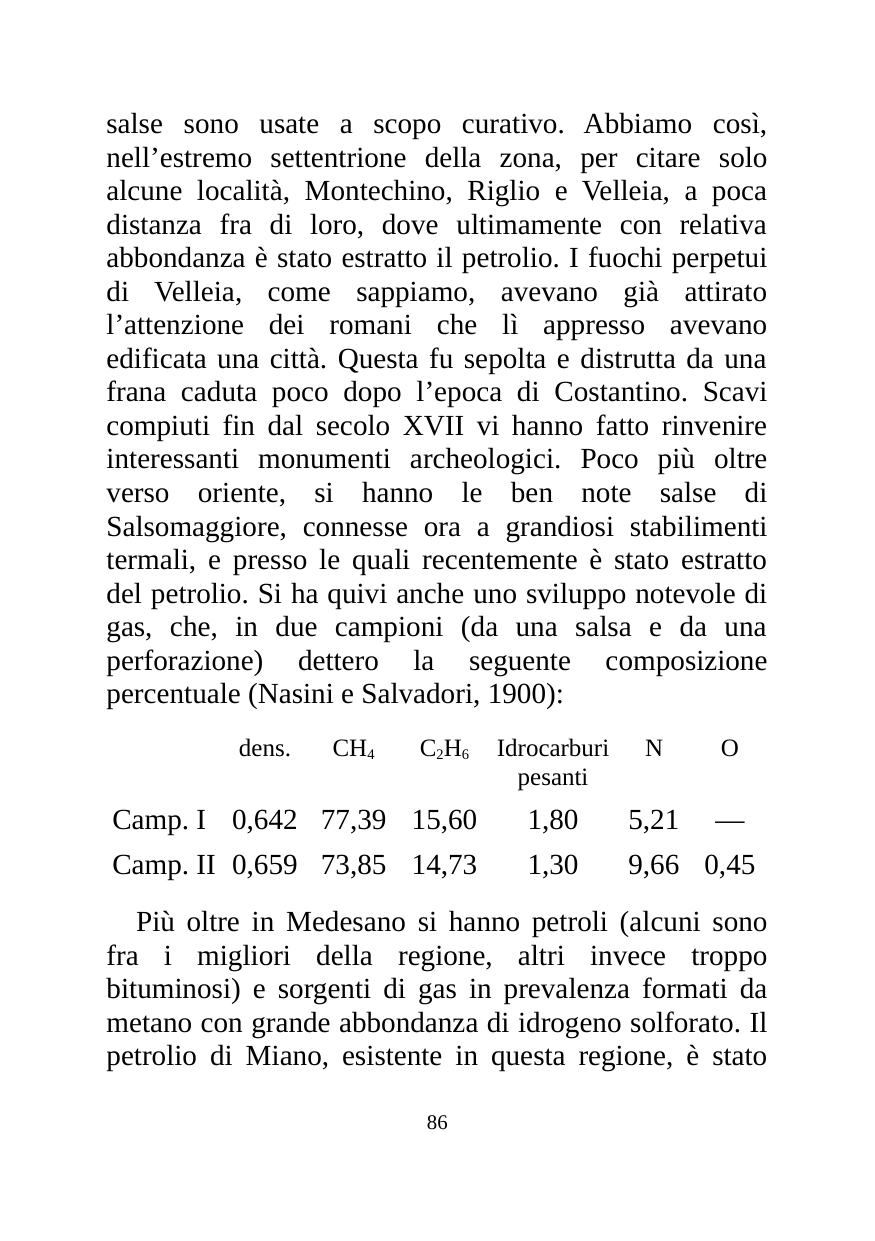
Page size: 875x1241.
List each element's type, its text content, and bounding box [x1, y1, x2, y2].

table_cell Camp. II [106, 842, 221, 887]
table_cell 9,66 [616, 842, 691, 887]
table_cell 5,21 [616, 797, 691, 842]
table_header dens. [221, 728, 308, 797]
table_header C2H6 [399, 728, 490, 797]
text salse sono usate a scopo curativo. Abbiamo così, nell’estremo settentrione della zona, per citare solo alcune località, Montechino, Riglio e Velleia, a poca distanza fra di loro, dove ultimamente con relativa abbondanza è stato estratto il petrolio. I fuochi perpetui di Velleia, come sappiamo, avevano già attirato l’attenzione dei romani che lì appresso avevano edificata una città. Questa fu sepolta e distrutta da una frana caduta poco dopo l’epoca di Costantino. Scavi compiuti fin dal secolo XVII vi hanno fatto rinvenire interessanti monumenti archeologici. Poco più oltre verso oriente, si hanno le ben note salse di Salsomaggiore, connesse ora a grandiosi stabilimenti termali, e presso le quali recentemente è stato estratto del petrolio. Si ha quivi anche uno sviluppo notevole di gas, che, in due campioni (da una salsa e da una perforazione) dettero la seguente composizione percentuale (Nasini e Salvadori, 1900): [106, 106, 768, 710]
table_cell 0,642 [221, 797, 308, 842]
table_header [106, 728, 221, 797]
table_cell Camp. I [106, 797, 221, 842]
table_cell 0,45 [691, 842, 768, 887]
table_cell 0,659 [221, 842, 308, 887]
table_header CH4 [308, 728, 399, 797]
table_cell 15,60 [399, 797, 490, 842]
table_cell 77,39 [308, 797, 399, 842]
table_cell 1,80 [490, 797, 616, 842]
table_cell 14,73 [399, 842, 490, 887]
table_header O [691, 728, 768, 797]
table_header N [616, 728, 691, 797]
table_cell 73,85 [308, 842, 399, 887]
text Più oltre in Medesano si hanno petroli (alcuni sono fra i migliori della regione, altri invece troppo bituminosi) e sorgenti di gas in prevalenza formati da metano con grande abbondanza di idrogeno solforato. Il petrolio di Miano, esistente in questa regione, è stato [106, 904, 768, 1072]
table_header Idrocarburi pesanti [490, 728, 616, 797]
table_cell — [691, 797, 768, 842]
table_cell 1,30 [490, 842, 616, 887]
